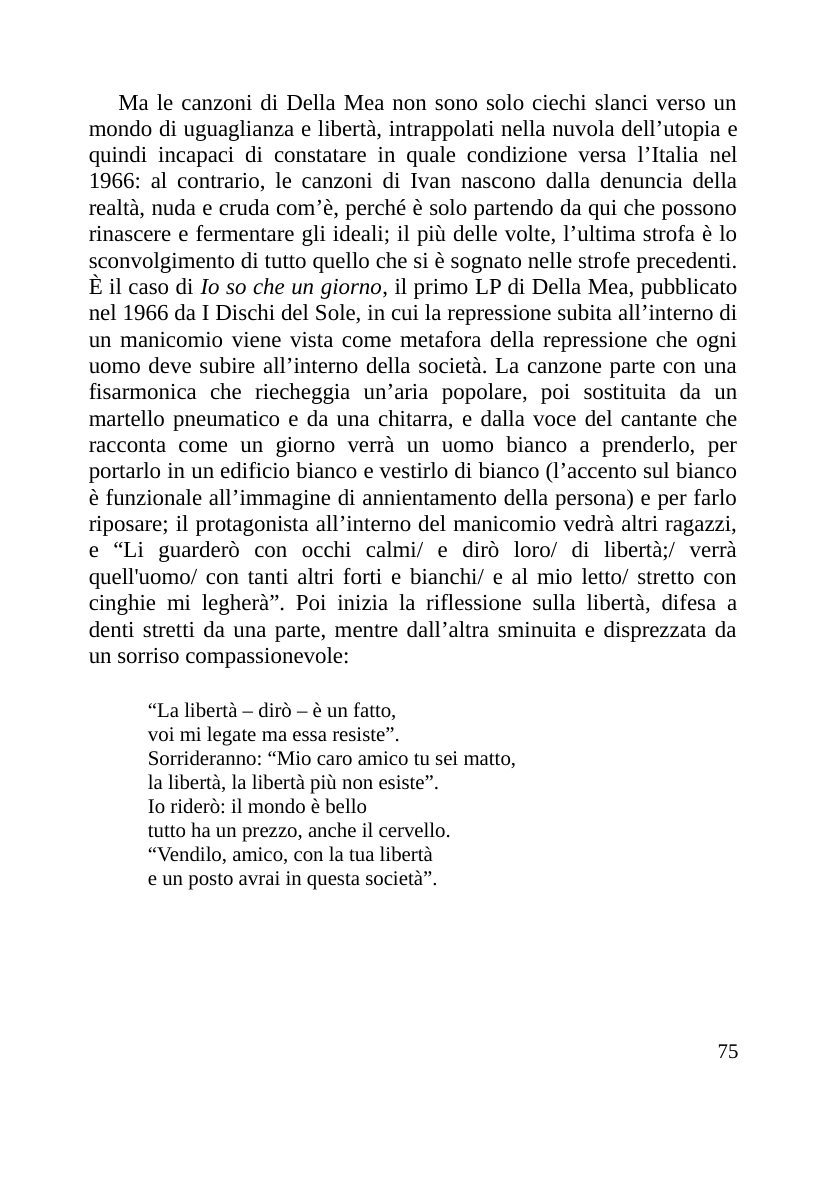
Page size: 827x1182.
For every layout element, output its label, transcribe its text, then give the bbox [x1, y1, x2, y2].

text “La libertà – dirò – è un fatto, voi mi legate ma essa resiste”. Sorrideranno: “Mio caro amico tu sei matto, la libertà, la libertà più non esiste”. Io riderò: il mondo è bello tutto ha un prezzo, anche il cervello. “Vendilo, amico, con la tua libertà e un posto avrai in questa società”. [148, 698, 679, 890]
text Ma le canzoni di Della Mea non sono solo ciechi slanci verso un mondo di uguaglianza e libertà, intrappolati nella nuvola dell’utopia e quindi incapaci di constatare in quale condizione versa l’Italia nel 1966: al contrario, le canzoni di Ivan nascono dalla denuncia della realtà, nuda e cruda com’è, perché è solo partendo da qui che possono rinascere e fermentare gli ideali; il più delle volte, l’ultima strofa è lo sconvolgimento di tutto quello che si è sognato nelle strofe precedenti. È il caso di Io so che un giorno, il primo LP di Della Mea, pubblicato nel 1966 da I Dischi del Sole, in cui la repressione subita all’interno di un manicomio viene vista come metafora della repressione che ogni uomo deve subire all’interno della società. La canzone parte con una fisarmonica che riecheggia un’aria popolare, poi sostituita da un martello pneumatico e da una chitarra, e dalla voce del cantante che racconta come un giorno verrà un uomo bianco a prenderlo, per portarlo in un edificio bianco e vestirlo di bianco (l’accento sul bianco è funzionale all’immagine di annientamento della persona) e per farlo riposare; il protagonista all’interno del manicomio vedrà altri ragazzi, e “Li guarderò con occhi calmi/ e dirò loro/ di libertà;/ verrà quell'uomo/ con tanti altri forti e bianchi/ e al mio letto/ stretto con cinghie mi legherà”. Poi inizia la riflessione sulla libertà, difesa a denti stretti da una parte, mentre dall’altra sminuita e disprezzata da un sorriso compassionevole: [88, 88, 738, 668]
